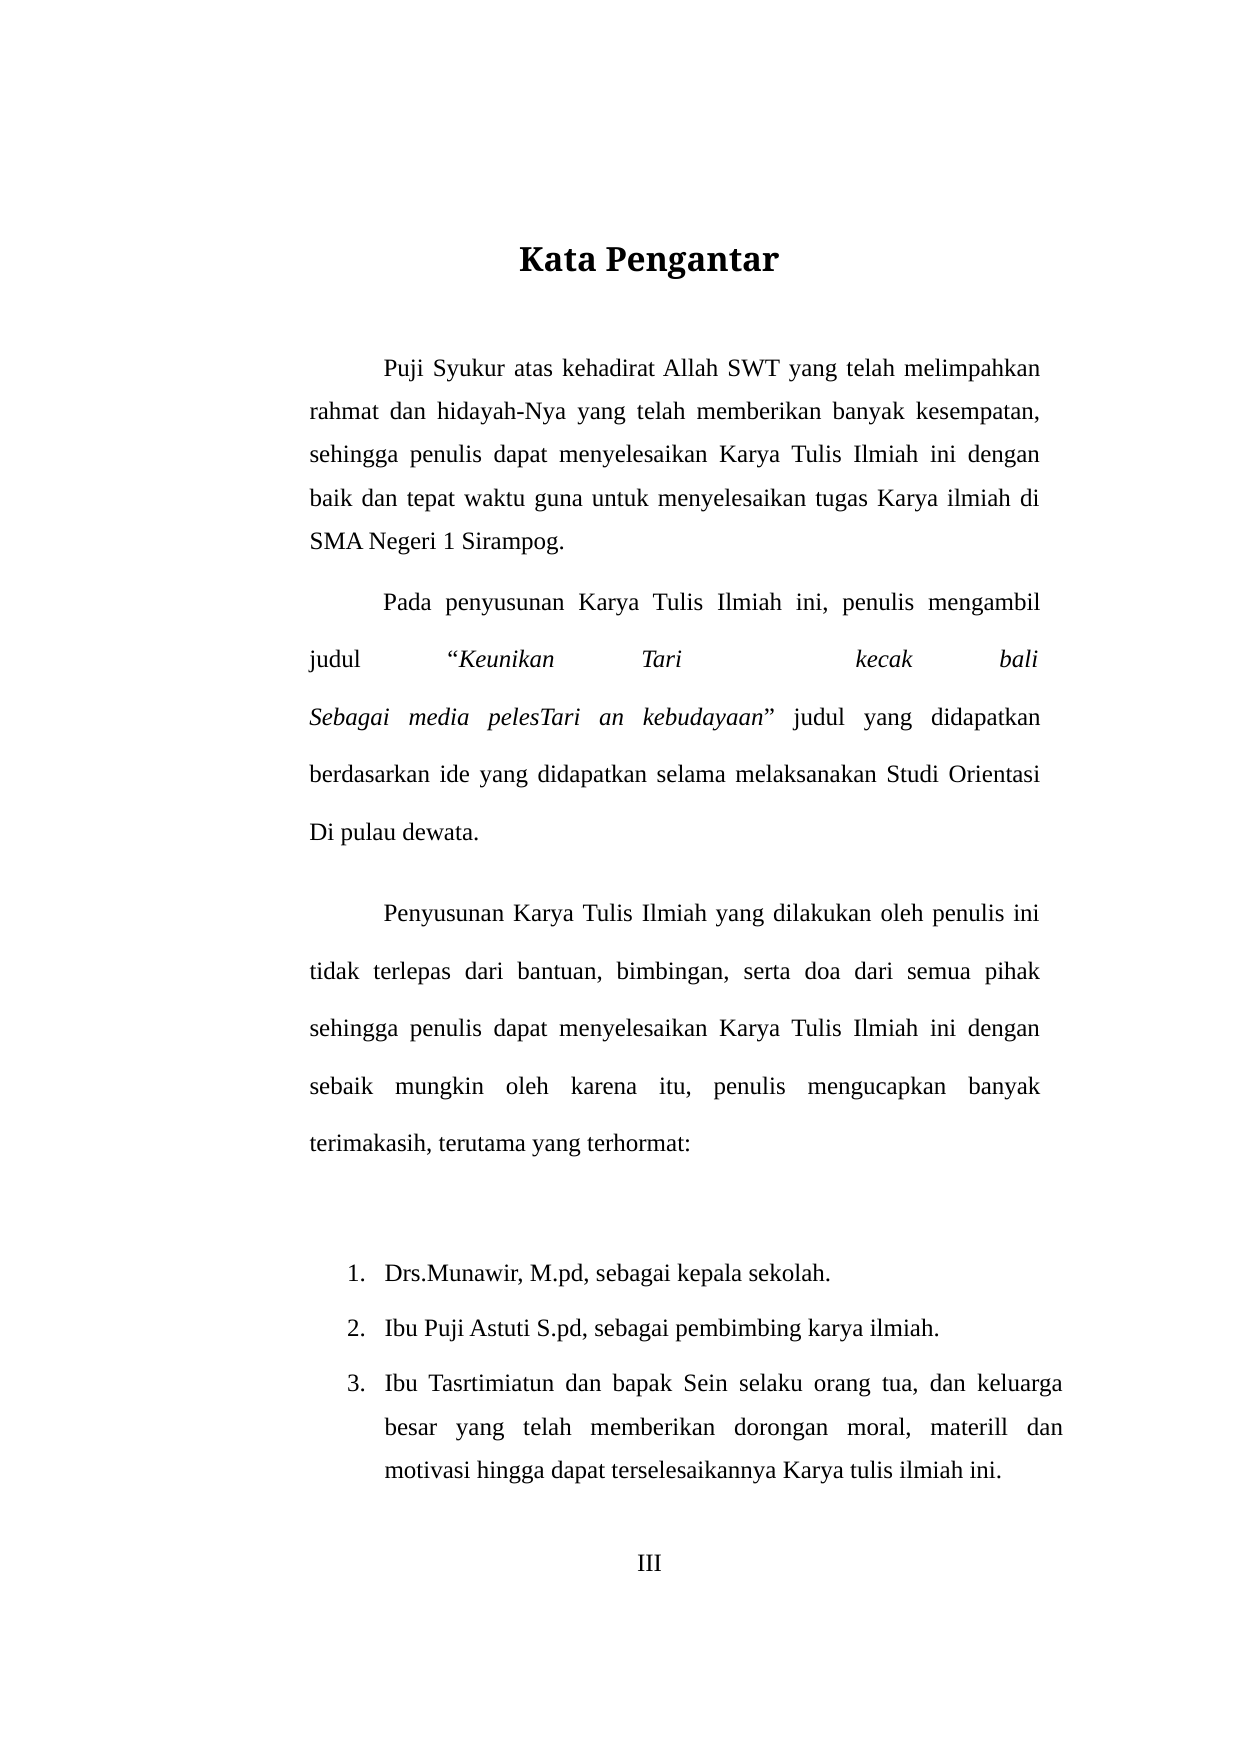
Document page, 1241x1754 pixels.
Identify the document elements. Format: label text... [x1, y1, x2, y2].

text Penyusunan Karya Tulis Ilmiah yang dilakukan oleh penulis ini tidak terlepas dari bantuan, bimbingan, serta doa dari semua pihak sehingga penulis dapat menyelesaikan Karya Tulis Ilmiah ini dengan sebaik mungkin oleh karena itu, penulis mengucapkan banyak terimakasih, terutama yang terhormat: [309, 898, 1041, 1157]
text Pada penyusunan Karya Tulis Ilmiah ini, penulis mengambil judul “Keunikan Tari kecak bali Sebagai media pelesTari an kebudayaan” judul yang didapatkan berdasarkan ide yang didapatkan selama melaksanakan Studi Orientasi Di pulau dewata. [309, 587, 1041, 846]
list Ibu Tasrtimiatun dan bapak Sein selaku orang tua, dan keluarga besar yang telah memberikan dorongan moral, materill dan motivasi hingga dapat terselesaikannya Karya tulis ilmiah ini. [347, 1368, 1063, 1483]
list Ibu Puji Astuti S.pd, sebagai pembimbing karya ilmiah. [347, 1313, 1063, 1342]
text Puji Syukur atas kehadirat Allah SWT yang telah melimpahkan rahmat dan hidayah-Nya yang telah memberikan banyak kesempatan, sehingga penulis dapat menyelesaikan Karya Tulis Ilmiah ini dengan baik dan tepat waktu guna untuk menyelesaikan tugas Karya ilmiah di SMA Negeri 1 Sirampog. [309, 353, 1041, 554]
list Drs.Munawir, M.pd, sebagai kepala sekolah. [347, 1258, 1063, 1287]
subtitle Kata Pengantar [258, 236, 1041, 281]
